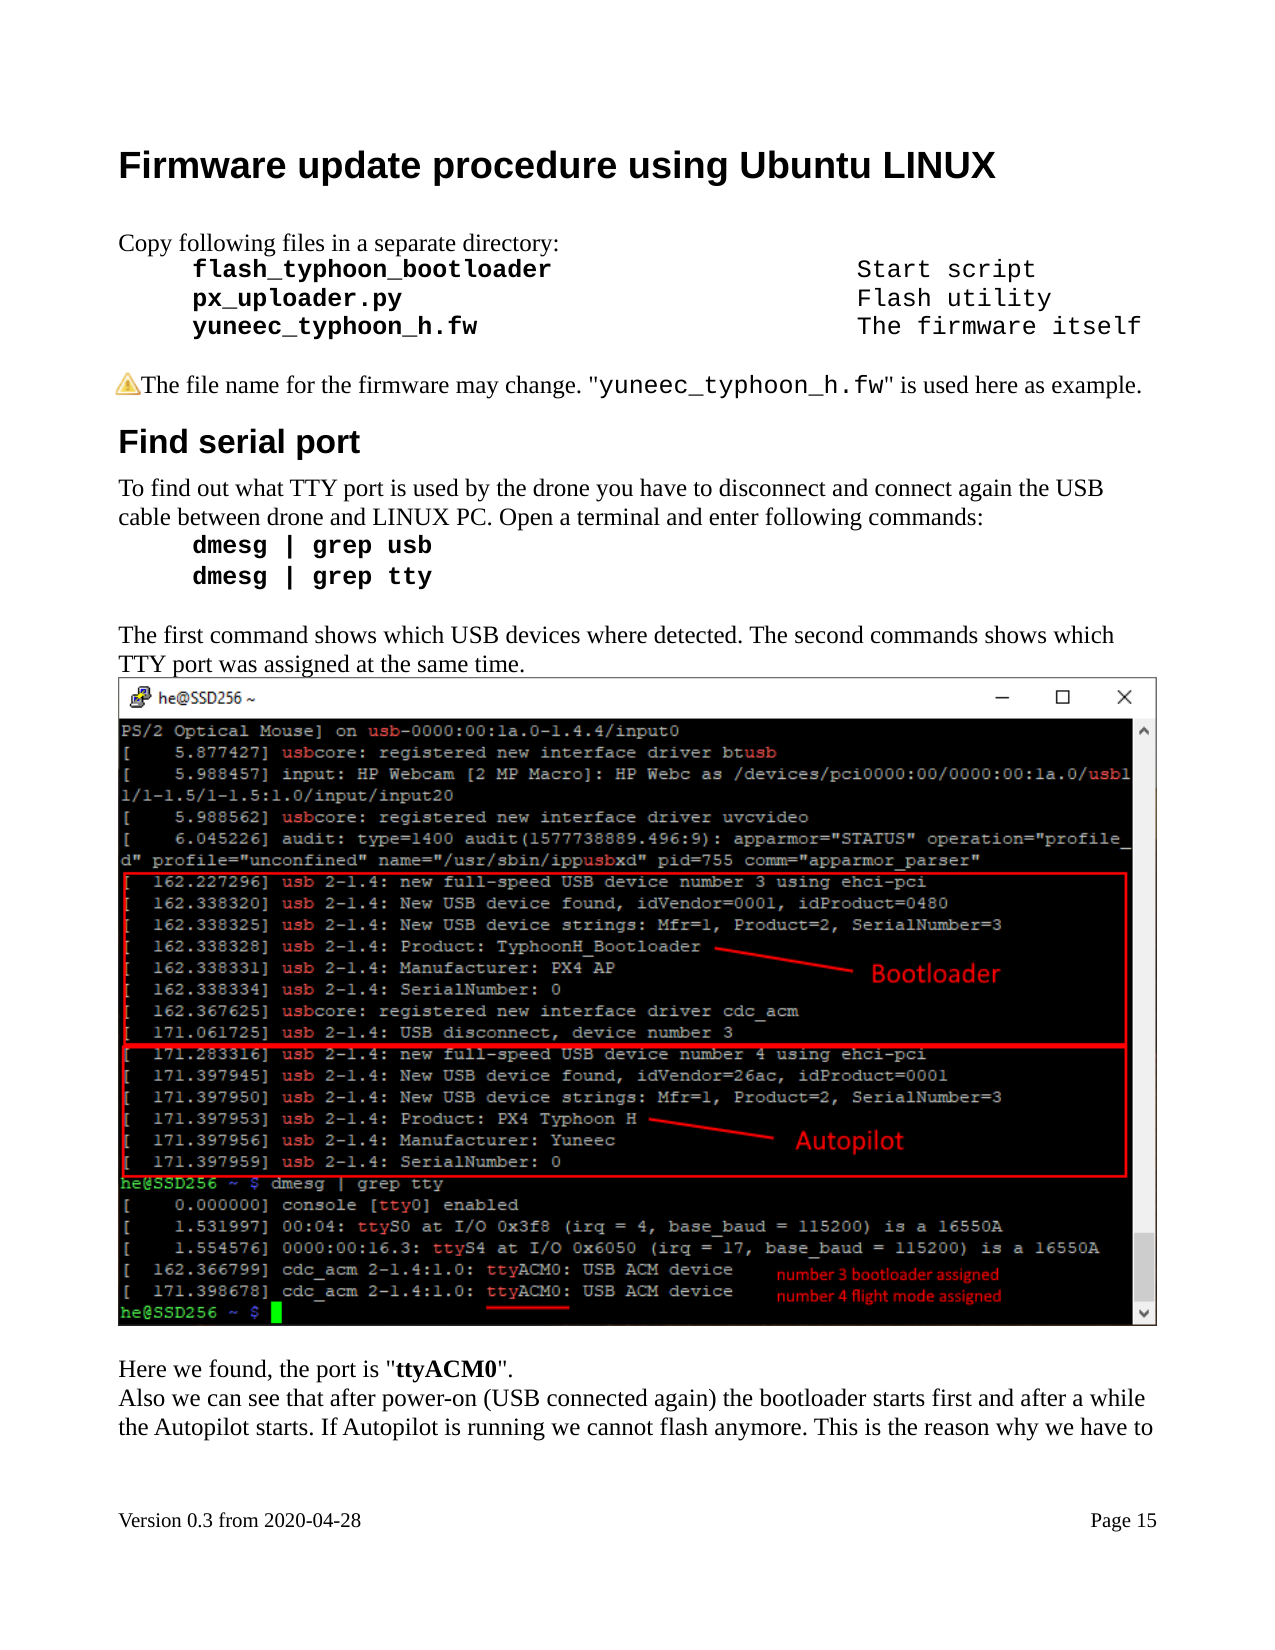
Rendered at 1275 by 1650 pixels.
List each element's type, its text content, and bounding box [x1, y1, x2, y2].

text Also we can see that after power-on (USB connected again) the bootloader starts first and after a while the Autopilot starts. If Autopilot is running we cannot flash anymore. This is the reason why we have to [118, 1383, 1157, 1441]
text yuneec_typhoon_h.fw The firmware itself [118, 313, 1157, 342]
text dmesg | grep tty [118, 561, 1157, 592]
text To find out what TTY port is used by the drone you have to disconnect and connect again the USB cable between drone and LINUX PC. Open a terminal and enter following commands: [118, 473, 1157, 530]
picture [118, 677, 1157, 1326]
text dmesg | grep usb [118, 530, 1157, 561]
text px_uploader.py Flash utility [118, 285, 1157, 313]
text Copy following files in a separate directory: [118, 228, 1157, 257]
subtitle Firmware update procedure using Ubuntu LINUX [118, 143, 1157, 187]
subtitle Find serial port [118, 422, 1157, 460]
text The file name for the firmware may change. "yuneec_typhoon_h.fw" is used here as example. [118, 370, 1157, 401]
text flash_typhoon_bootloader Start script [118, 257, 1157, 285]
text Here we found, the port is "ttyACM0". [118, 1354, 1157, 1383]
text The first command shows which USB devices where detected. The second commands shows which TTY port was assigned at the same time. [118, 620, 1157, 677]
picture [115, 371, 141, 397]
